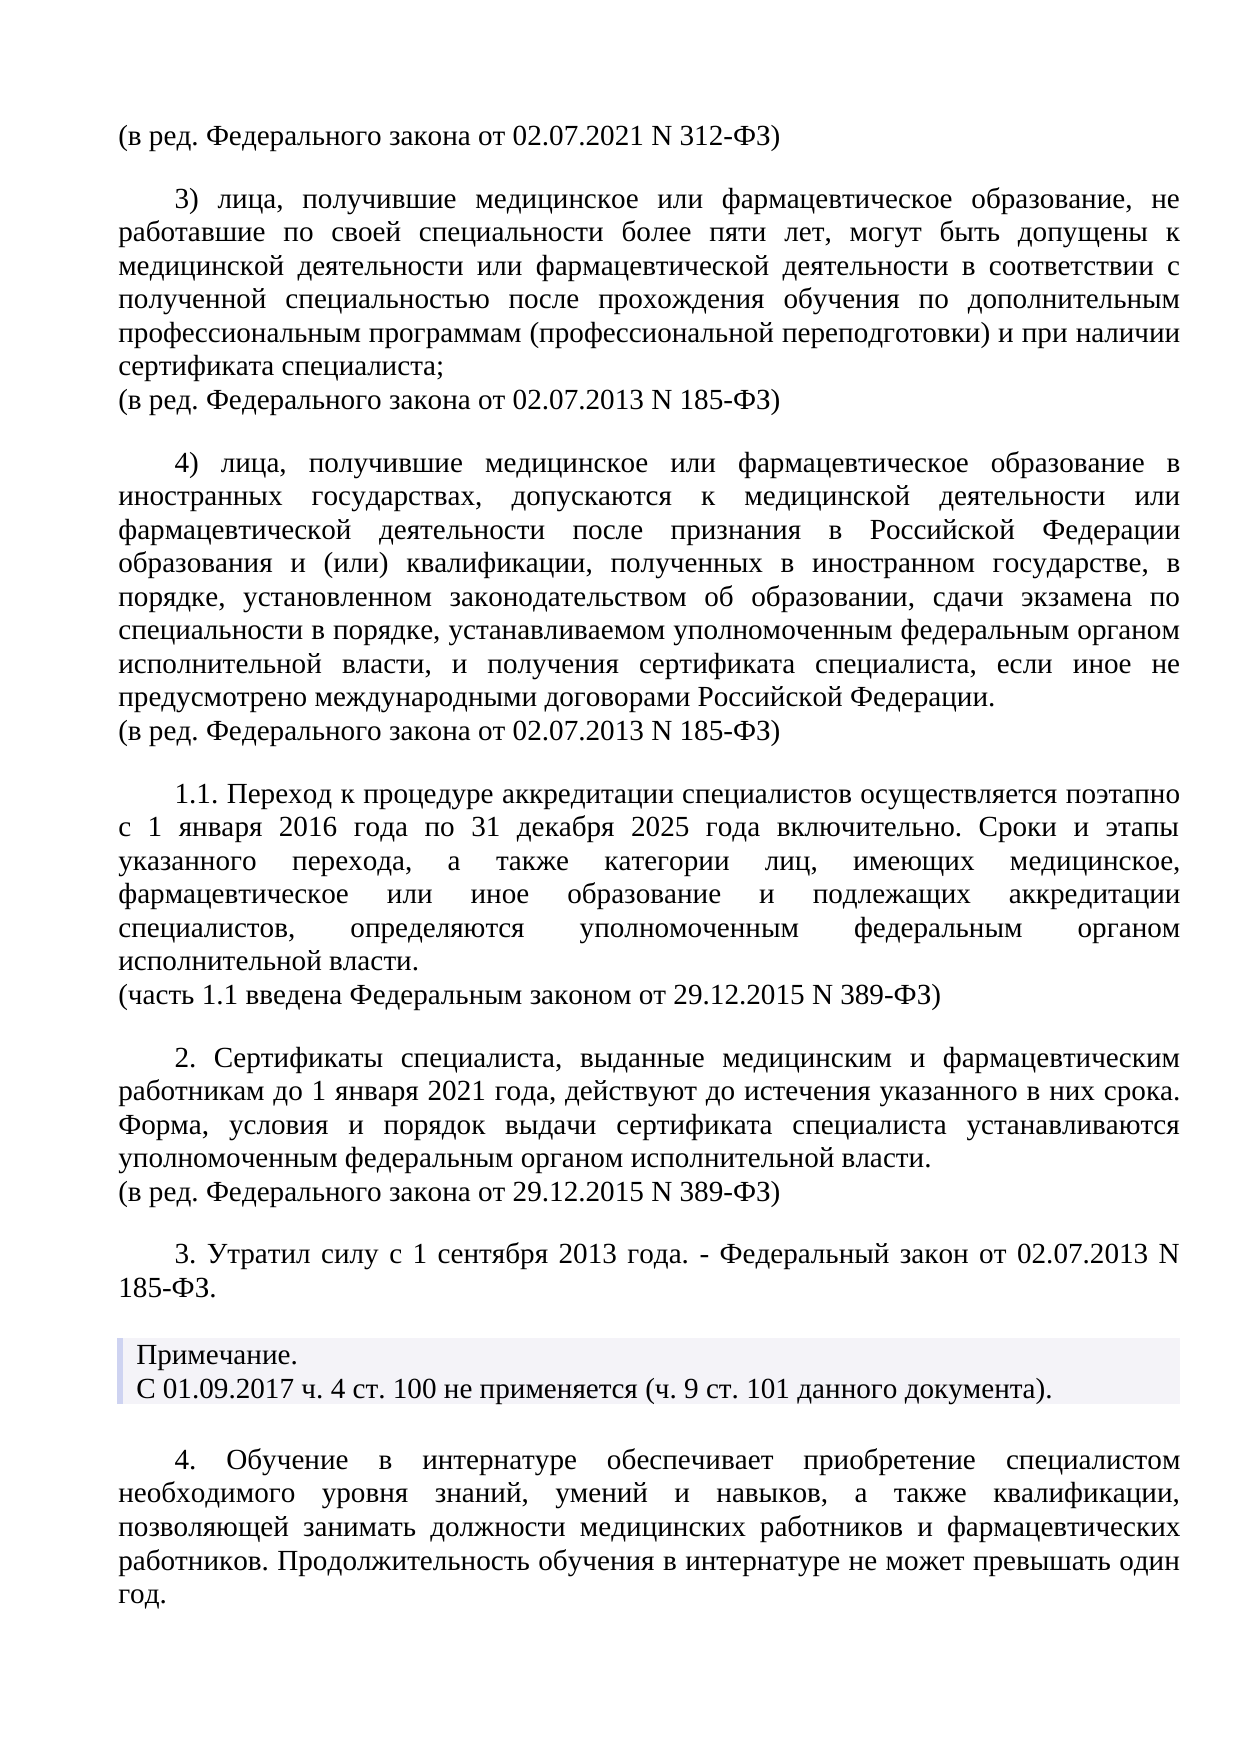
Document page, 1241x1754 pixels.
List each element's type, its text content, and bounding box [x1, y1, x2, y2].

text 2. Сертификаты специалиста, выданные медицинским и фармацевтическим работникам до 1 января 2021 года, действуют до истечения указанного в них срока. Форма, условия и порядок выдачи сертификата специалиста устанавливаются уполномоченным федеральным органом исполнительной власти. [118, 1040, 1181, 1174]
text 4. Обучение в интернатуре обеспечивает приобретение специалистом необходимого уровня знаний, умений и навыков, а также квалификации, позволяющей занимать должности медицинских работников и фармацевтических работников. Продолжительность обучения в интернатуре не может превышать один год. [118, 1442, 1181, 1610]
text 3) лица, получившие медицинское или фармацевтическое образование, не работавшие по своей специальности более пяти лет, могут быть допущены к медицинской деятельности или фармацевтической деятельности в соответствии с полученной специальностью после прохождения обучения по дополнительным профессиональным программам (профессиональной переподготовки) и при наличии сертификата специалиста; [118, 181, 1181, 382]
text 4) лица, получившие медицинское или фармацевтическое образование в иностранных государствах, допускаются к медицинской деятельности или фармацевтической деятельности после признания в Российской Федерации образования и (или) квалификации, полученных в иностранном государстве, в порядке, установленном законодательством об образовании, сдачи экзамена по специальности в порядке, устанавливаемом уполномоченным федеральным органом исполнительной власти, и получения сертификата специалиста, если иное не предусмотрено международными договорами Российской Федерации. [118, 445, 1181, 713]
table_header [117, 1338, 123, 1404]
text (в ред. Федерального закона от 02.07.2013 N 185-ФЗ) [118, 713, 1181, 747]
text (в ред. Федерального закона от 29.12.2015 N 389-ФЗ) [118, 1174, 1181, 1207]
text 3. Утратил силу с 1 сентября 2013 года. - Федеральный закон от 02.07.2013 N 185-ФЗ. [118, 1237, 1181, 1304]
table_header Примечание. С 01.09.2017 ч. 4 ст. 100 не применяется (ч. 9 ст. 101 данного документа). [135, 1338, 1168, 1404]
text (в ред. Федерального закона от 02.07.2021 N 312-ФЗ) [118, 118, 1181, 152]
text (часть 1.1 введена Федеральным законом от 29.12.2015 N 389-ФЗ) [118, 977, 1181, 1011]
table_header [1168, 1338, 1180, 1404]
text 1.1. Переход к процедуре аккредитации специалистов осуществляется поэтапно с 1 января 2016 года по 31 декабря 2025 года включительно. Сроки и этапы указанного перехода, а также категории лиц, имеющих медицинское, фармацевтическое или иное образование и подлежащих аккредитации специалистов, определяются уполномоченным федеральным органом исполнительной власти. [118, 776, 1181, 977]
text (в ред. Федерального закона от 02.07.2013 N 185-ФЗ) [118, 382, 1181, 416]
table_header [123, 1338, 135, 1404]
